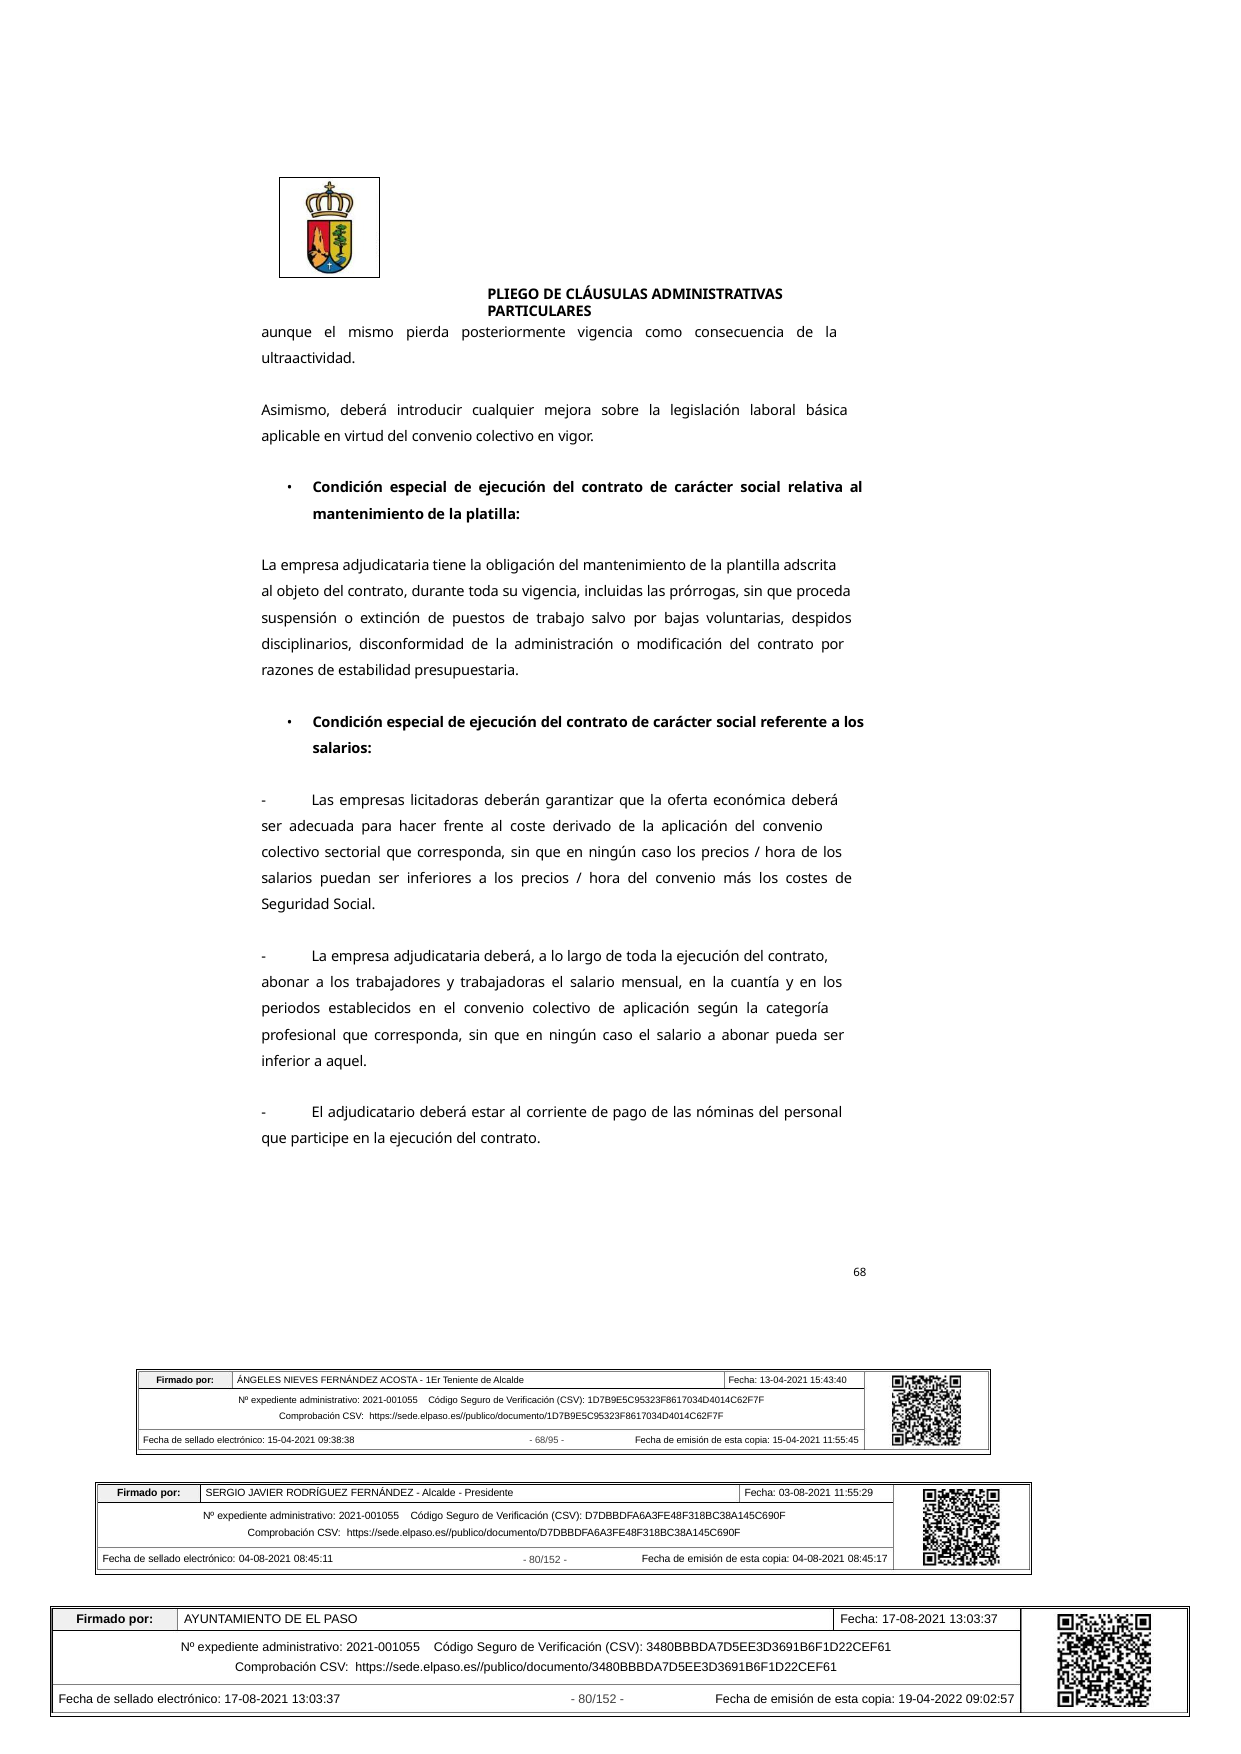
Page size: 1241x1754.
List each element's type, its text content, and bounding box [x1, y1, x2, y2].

text Comprobación CSV: https://sede.elpaso.es//publico/documento/3480BBBDA7D5EE3D3691B6F1D22CEF61 [235, 1661, 917, 1674]
text ultraactividad. [261, 350, 890, 367]
text Fecha de sellado electrónico: 04-08-2021 08:45:11 [102, 1553, 359, 1565]
text El adjudicatario deberá estar al corriente de pago de las nóminas del personal [311, 1104, 890, 1121]
text Fecha de sellado electrónico: 17-08-2021 13:03:37 [58, 1692, 365, 1706]
text al objeto del contrato, durante toda su vigencia, incluidas las prórrogas, sin que proceda [261, 583, 890, 600]
text Las empresas licitadoras deberán garantizar que la oferta económica deberá [311, 792, 890, 808]
text ÁNGELES NIEVES FERNÁNDEZ ACOSTA - 1Er Teniente de Alcalde [237, 1375, 552, 1385]
text ser adecuada para hacer frente al coste derivado de la aplicación del convenio [261, 818, 890, 834]
text aplicable en virtud del convenio colectivo en vigor. [261, 428, 890, 444]
text Condición especial de ejecución del contrato de carácter social referente a los [312, 713, 890, 731]
text Firmado por: [117, 1488, 196, 1499]
picture [51, 1607, 1189, 1716]
text Fecha de emisión de esta copia: 15-04-2021 11:55:45 [635, 1435, 884, 1445]
text 68 [853, 1266, 883, 1279]
picture [96, 1483, 1031, 1574]
text salarios puedan ser inferiores a los precios / hora del convenio más los costes de [261, 870, 890, 887]
text Nº expediente administrativo: 2021-001055 Código Seguro de Verificación (CSV): D7DBBDFA6A3FE48F318BC38A145C690F [203, 1510, 812, 1522]
text Comprobación CSV: https://sede.elpaso.es//publico/documento/1D7B9E5C95323F8617034D4014C62F7F [279, 1411, 788, 1421]
text disciplinarios, disconformidad de la administración o modificación del contrato por [261, 636, 890, 653]
picture [137, 1370, 990, 1454]
text Condición especial de ejecución del contrato de carácter social relativa al [312, 479, 890, 496]
text que participe en la ejecución del contrato. [261, 1131, 585, 1147]
text - 80/152 - [523, 1554, 582, 1565]
text • [287, 479, 312, 496]
text salarios: [312, 740, 890, 757]
text - [261, 1104, 287, 1121]
text Comprobación CSV: https://sede.elpaso.es//publico/documento/D7DBBDFA6A3FE48F318BC38A145C690F [247, 1527, 812, 1539]
text Seguridad Social. [261, 896, 890, 913]
text Firmado por: [156, 1375, 228, 1385]
text Nº expediente administrativo: 2021-001055 Código Seguro de Verificación (CSV): 1D7B9E5C95323F8617034D4014C62F7F [238, 1396, 788, 1406]
text Fecha: 03-08-2021 11:55:29 [744, 1488, 893, 1499]
text PLIEGO DE CLÁUSULAS ADMINISTRATIVAS PARTICULARES [487, 286, 890, 320]
text - [261, 792, 287, 808]
text periodos establecidos en el convenio colectivo de aplicación según la categoría [261, 1000, 890, 1017]
text Fecha: 13-04-2021 15:43:40 [728, 1375, 864, 1385]
text Firmado por: [76, 1612, 172, 1626]
text Fecha de emisión de esta copia: 19-04-2022 09:02:57 [715, 1692, 1039, 1706]
text La empresa adjudicataria tiene la obligación del mantenimiento de la plantilla adscrita [261, 557, 890, 574]
text - 80/152 - [571, 1693, 643, 1707]
text SERGIO JAVIER RODRÍGUEZ FERNÁNDEZ - Alcalde - Presidente [205, 1488, 540, 1499]
text colectivo sectorial que corresponda, sin que en ningún caso los precios / hora de los [261, 844, 890, 861]
text mantenimiento de la platilla: [312, 505, 890, 522]
text Fecha: 17-08-2021 13:03:37 [840, 1612, 1021, 1626]
text suspensión o extinción de puestos de trabajo salvo por bajas voluntarias, despidos [261, 610, 890, 627]
text Nº expediente administrativo: 2021-001055 Código Seguro de Verificación (CSV): 3480BBBDA7D5EE3D3691B6F1D22CEF61 [181, 1640, 917, 1654]
text aunque el mismo pierda posteriormente vigencia como consecuencia de la [261, 324, 890, 341]
text profesional que corresponda, sin que en ningún caso el salario a abonar pueda ser [261, 1026, 890, 1043]
text - 68/95 - [529, 1435, 578, 1446]
text • [287, 713, 312, 731]
text AYUNTAMIENTO DE EL PASO [184, 1612, 386, 1626]
text abonar a los trabajadores y trabajadoras el salario mensual, en la cuantía y en los [261, 974, 890, 991]
text razones de estabilidad presupuestaria. [261, 662, 890, 679]
text inferior a aquel. [261, 1053, 890, 1069]
text La empresa adjudicataria deberá, a lo largo de toda la ejecución del contrato, [311, 948, 890, 965]
text Fecha de emisión de esta copia: 04-08-2021 08:45:17 [642, 1553, 912, 1565]
picture [280, 178, 379, 277]
text Fecha de sellado electrónico: 15-04-2021 09:38:38 [143, 1435, 379, 1445]
text - [261, 948, 287, 965]
text Asimismo, deberá introducir cualquier mejora sobre la legislación laboral básica [261, 401, 890, 418]
